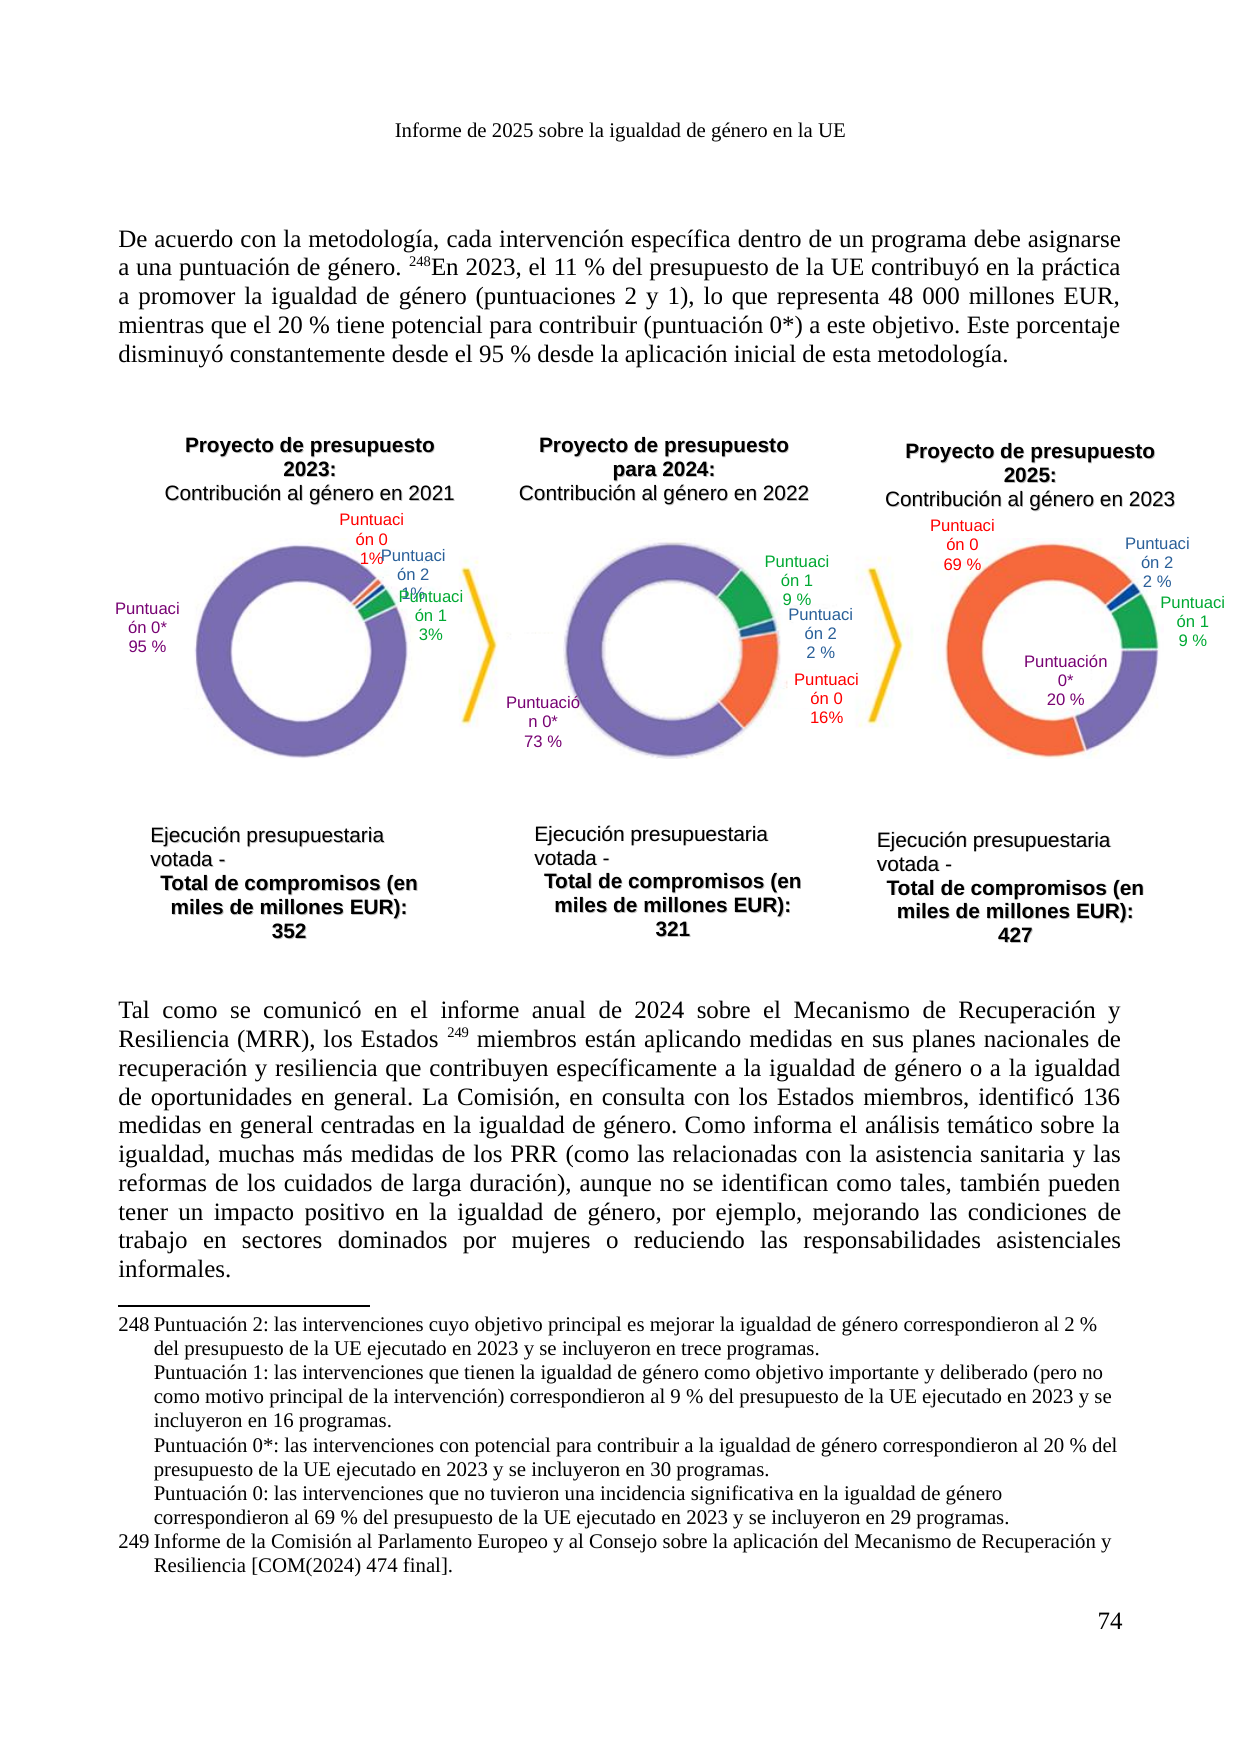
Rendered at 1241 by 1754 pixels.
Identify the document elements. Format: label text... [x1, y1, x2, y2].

text De acuerdo con la metodología, cada intervención específica dentro de un programa debe asignarse a una puntuación de género. En 2023, el 11 % del presupuesto de la UE contribuyó en la práctica a promover la igualdad de género (puntuaciones 2 y 1), lo que representa 48 000 millones EUR, mientras que el 20 % tiene potencial para contribuir (puntuación 0*) a este objetivo. Este porcentaje disminuyó constantemente desde el 95 % desde la aplicación inicial de esta metodología. [118, 224, 1122, 367]
text Puntuación 2: las intervenciones cuyo objetivo principal es mejorar la igualdad de género correspondieron al 2 % del presupuesto de la UE ejecutado en 2023 y se incluyeron en trece programas. Puntuación 1: las intervenciones que tienen la igualdad de género como objetivo importante y deliberado (pero no como motivo principal de la intervención) correspondieron al 9 % del presupuesto de la UE ejecutado en 2023 y se incluyeron en 16 programas. Puntuación 0*: las intervenciones con potencial para contribuir a la igualdad de género correspondieron al 20 % del presupuesto de la UE ejecutado en 2023 y se incluyeron en 30 programas. Puntuación 0: las intervenciones que no tuvieron una incidencia significativa en la igualdad de género correspondieron al 69 % del presupuesto de la UE ejecutado en 2023 y se incluyeron en 29 programas. [118, 1312, 1122, 1529]
text Informe de la Comisión al Parlamento Europeo y al Consejo sobre la aplicación del Mecanismo de Recuperación y Resiliencia [COM(2024) 474 final]. [118, 1529, 1122, 1577]
picture [971, 540, 976, 549]
picture [182, 538, 1164, 759]
text Tal como se comunicó en el informe anual de 2024 sobre el Mecanismo de Recuperación y Resiliencia (MRR), los Estados miembros están aplicando medidas en sus planes nacionales de recuperación y resiliencia que contribuyen específicamente a la igualdad de género o a la igualdad de oportunidades en general. La Comisión, en consulta con los Estados miembros, identificó 136 medidas en general centradas en la igualdad de género. Como informa el análisis temático sobre la igualdad, muchas más medidas de los PRR (como las relacionadas con la asistencia sanitaria y las reformas de los cuidados de larga duración), aunque no se identifican como tales, también pueden tener un impacto positivo en la igualdad de género, por ejemplo, mejorando las condiciones de trabajo en sectores dominados por mujeres o reduciendo las responsabilidades asistenciales informales. [118, 995, 1122, 1283]
